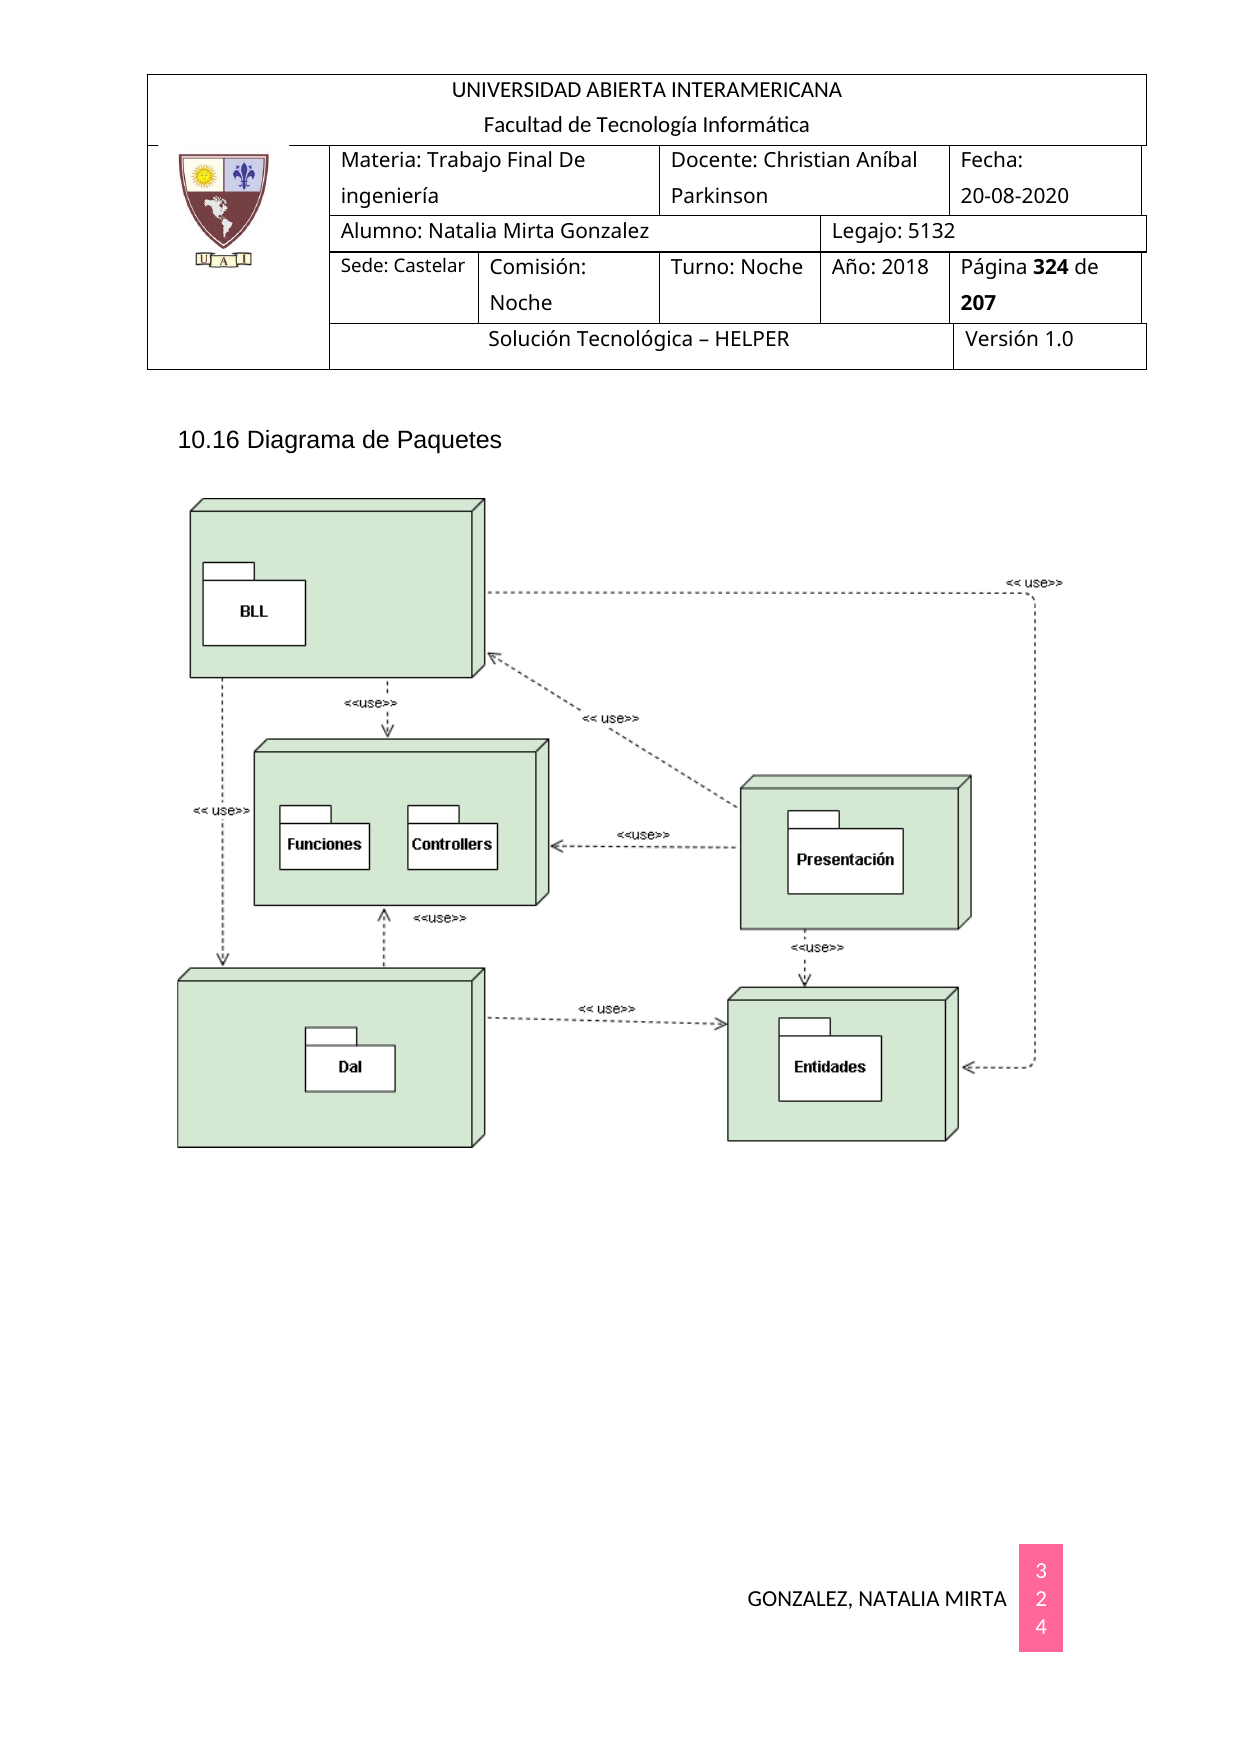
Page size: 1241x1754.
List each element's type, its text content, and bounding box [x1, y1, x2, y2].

subtitle 10.16 Diagrama de Paquetes [177, 425, 1063, 454]
